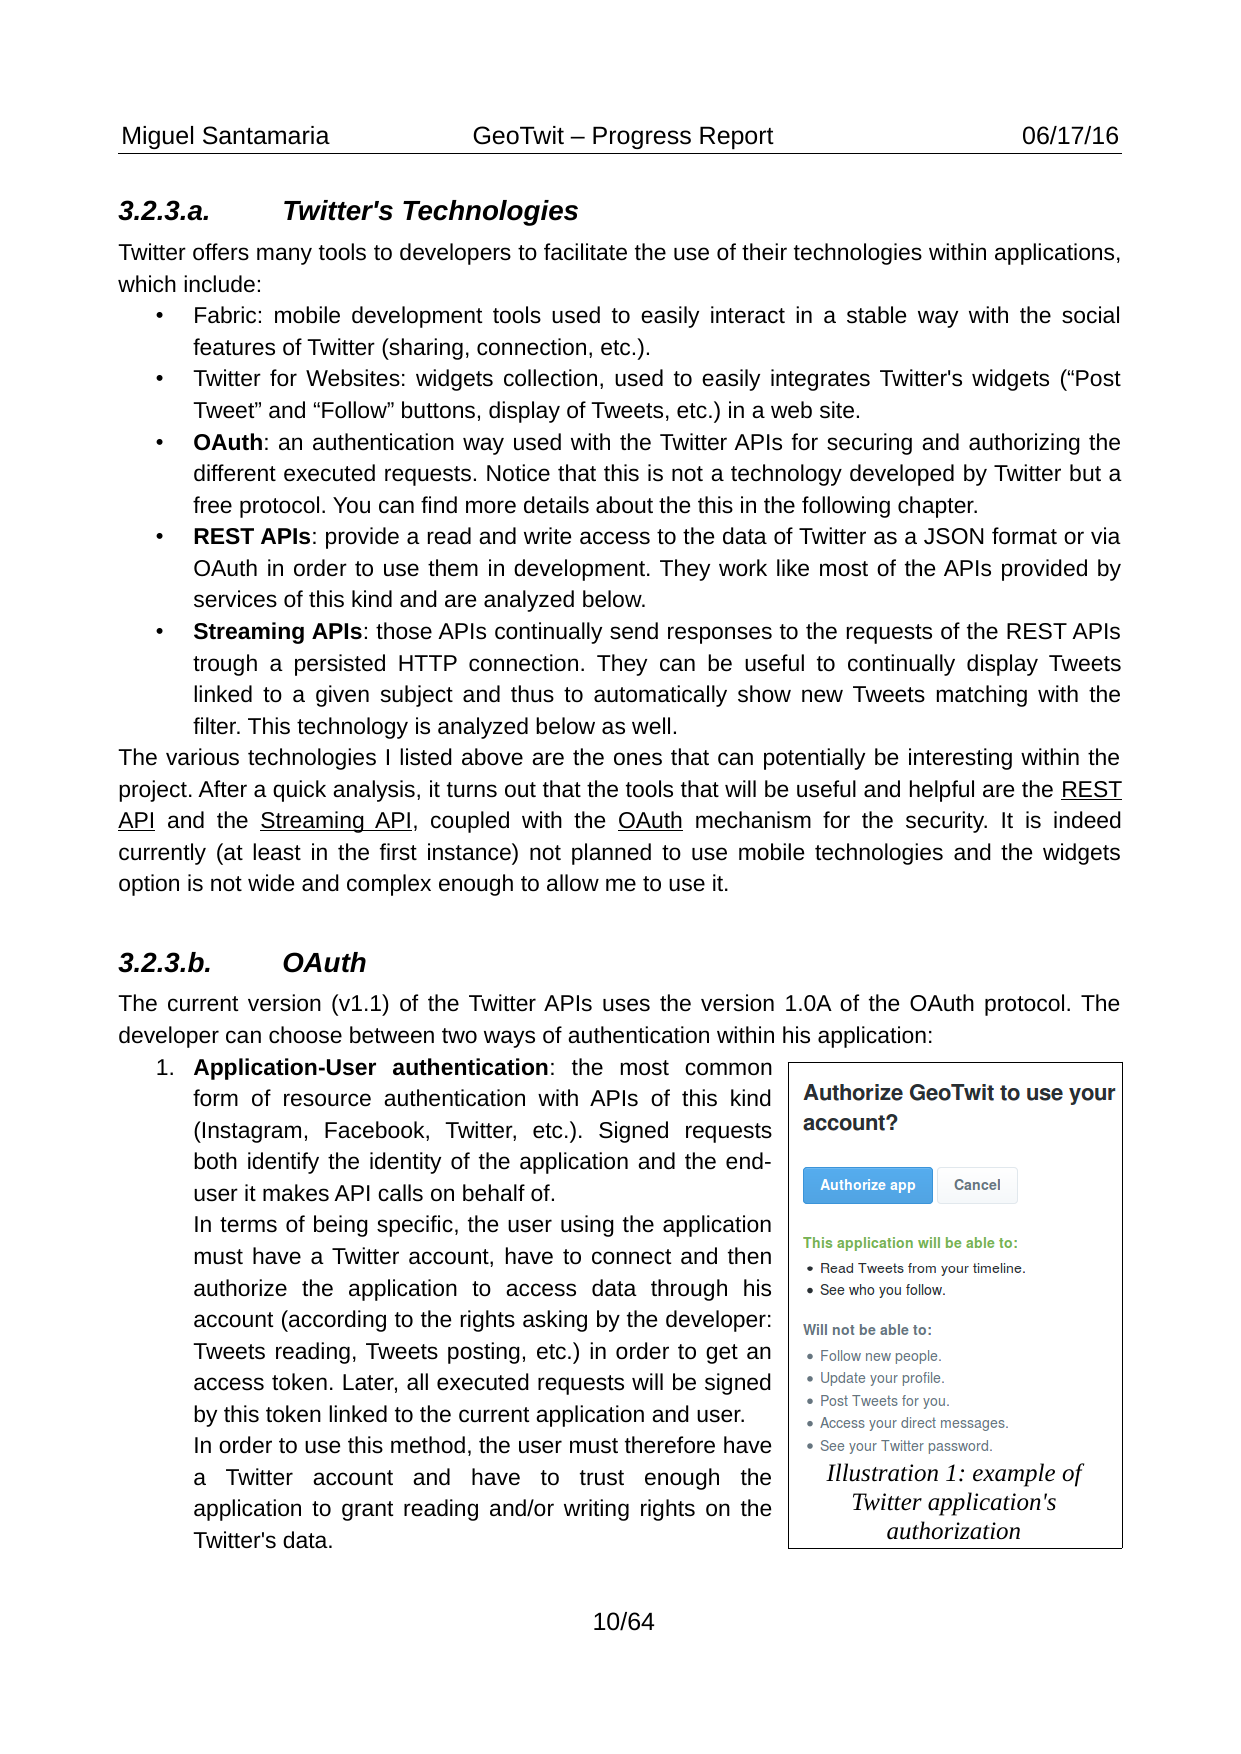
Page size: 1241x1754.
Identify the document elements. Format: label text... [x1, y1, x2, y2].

list Application-User authentication: the most common form of resource authentication with APIs of this kind (Instagram, Facebook, Twitter, etc.). Signed requests both identify the identity of the application and the end-user it makes API calls on behalf of. [156, 1053, 1122, 1206]
list Streaming APIs: those APIs continually send responses to the requests of the REST APIs trough a persisted HTTP connection. They can be useful to continually display Tweets linked to a given subject and thus to automatically show new Tweets matching with the filter. This technology is analyzed below as well. [156, 618, 1122, 739]
picture [790, 1077, 1122, 1459]
list In order to use this method, the user must therefore have a Twitter account and have to trust enough the application to grant reading and/or writing rights on the Twitter's data. [156, 1432, 1122, 1553]
text The various technologies I listed above are the ones that can potentially be interesting within the project. After a quick analysis, it turns out that the tools that will be useful and helpful are the REST API and the Streaming API, coupled with the OAuth mechanism for the security. It is indeed currently (at least in the first instance) not planned to use mobile technologies and the widgets option is not wide and complex enough to allow me to use it. [118, 744, 1122, 897]
text Twitter offers many tools to developers to facilitate the use of their technologies within applications, which include: [118, 239, 1122, 297]
subtitle Twitter's Technologies [118, 195, 1122, 227]
text The current version (v1.1) of the Twitter APIs uses the version 1.0A of the OAuth protocol. The developer can choose between two ways of authentication within his application: [118, 990, 1122, 1048]
list OAuth: an authentication way used with the Twitter APIs for securing and authorizing the different executed requests. Notice that this is not a technology developed by Twitter but a free protocol. You can find more details about the this in the following chapter. [156, 428, 1122, 518]
list [789, 1063, 1122, 1548]
list Fabric: mobile development tools used to easily interact in a stable way with the social features of Twitter (sharing, connection, etc.). [156, 302, 1122, 360]
list Twitter for Websites: widgets collection, used to easily integrates Twitter's widgets (“Post Tweet” and “Follow” buttons, display of Tweets, etc.) in a web site. [156, 365, 1122, 423]
list REST APIs: provide a read and write access to the data of Twitter as a JSON format or via OAuth in order to use them in development. They work like most of the APIs provided by services of this kind and are analyzed below. [156, 523, 1122, 613]
subtitle OAuth [118, 946, 1122, 978]
list Illustration 1: example of Twitter application's authorization [791, 1459, 1119, 1545]
list In terms of being specific, the user using the application must have a Twitter account, have to connect and then authorize the application to access data through his account (according to the rights asking by the developer: Tweets reading, Tweets posting, etc.) in order to get an access token. Later, all executed requests will be signed by this token linked to the current application and user. [156, 1211, 788, 1427]
